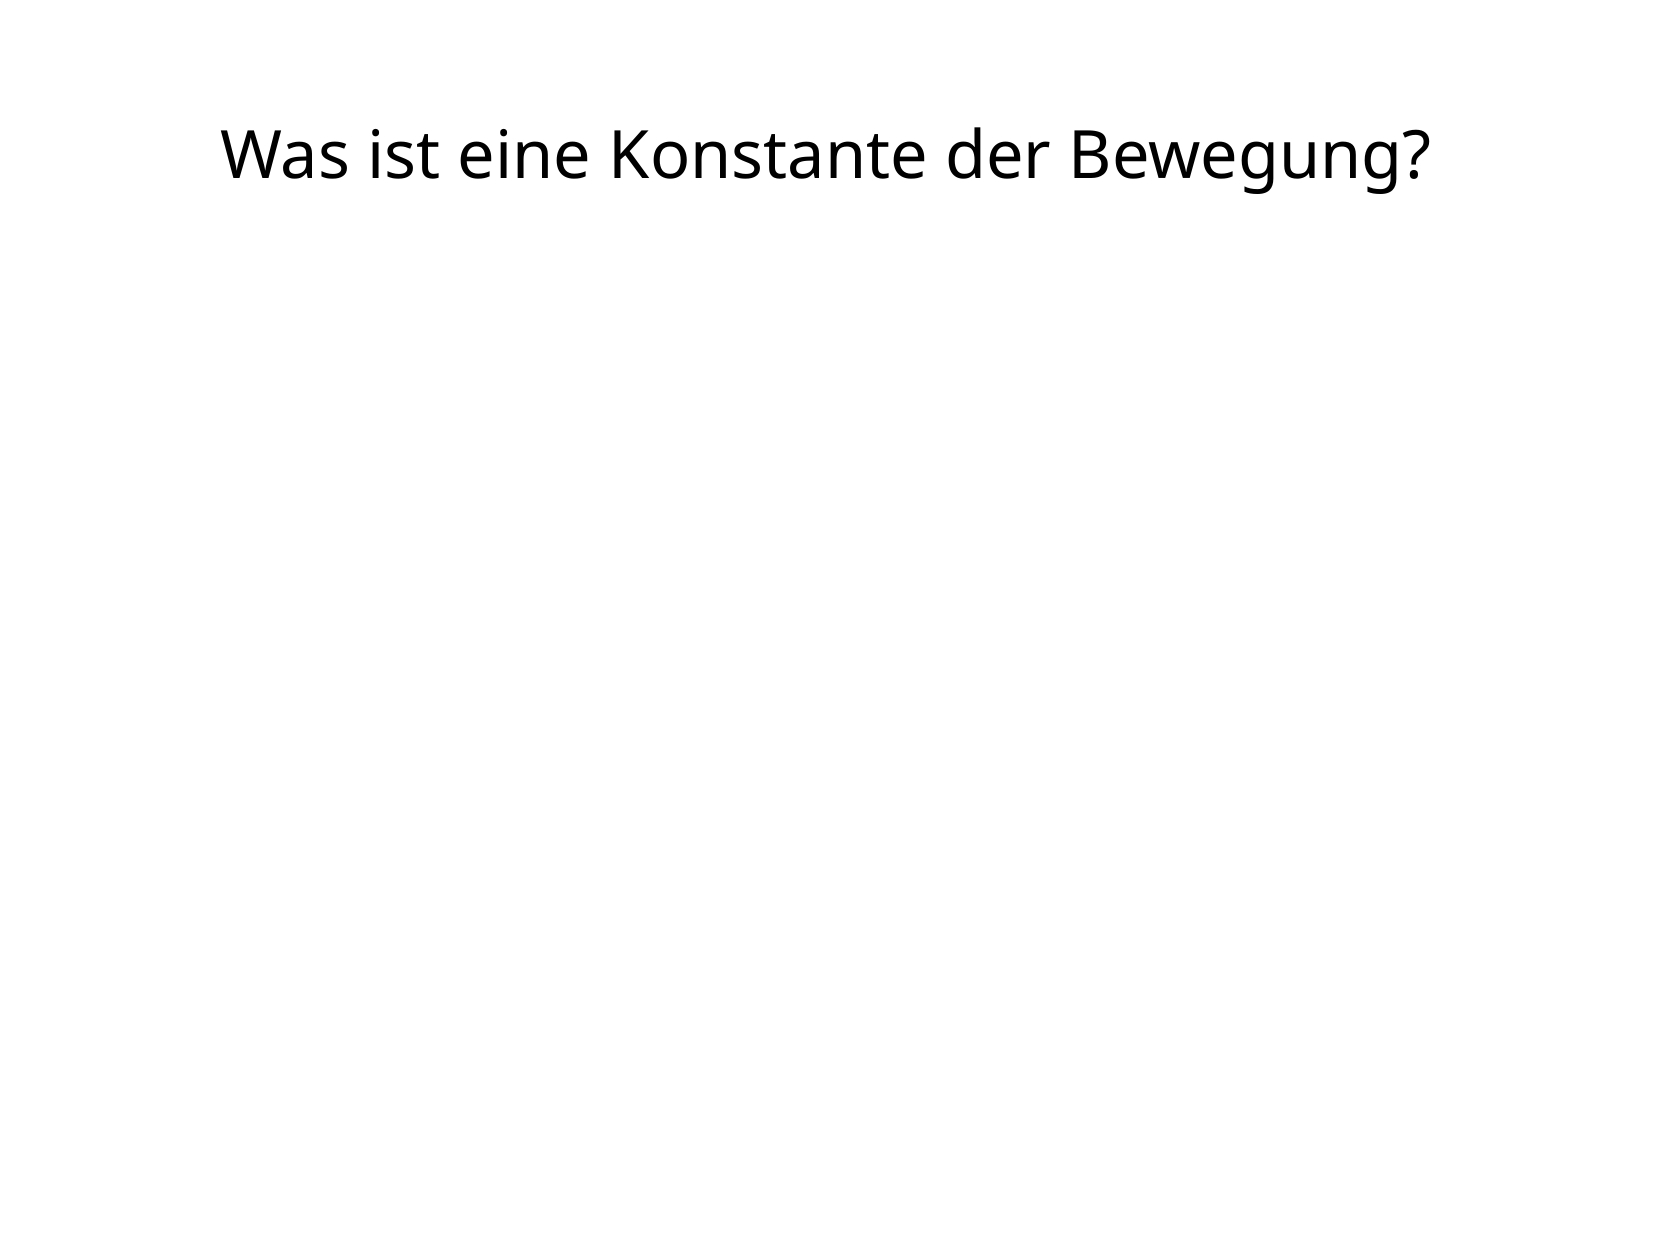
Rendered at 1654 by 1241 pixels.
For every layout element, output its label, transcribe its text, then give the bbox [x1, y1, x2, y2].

title Was ist eine Konstante der Bewegung? [82, 49, 1571, 257]
